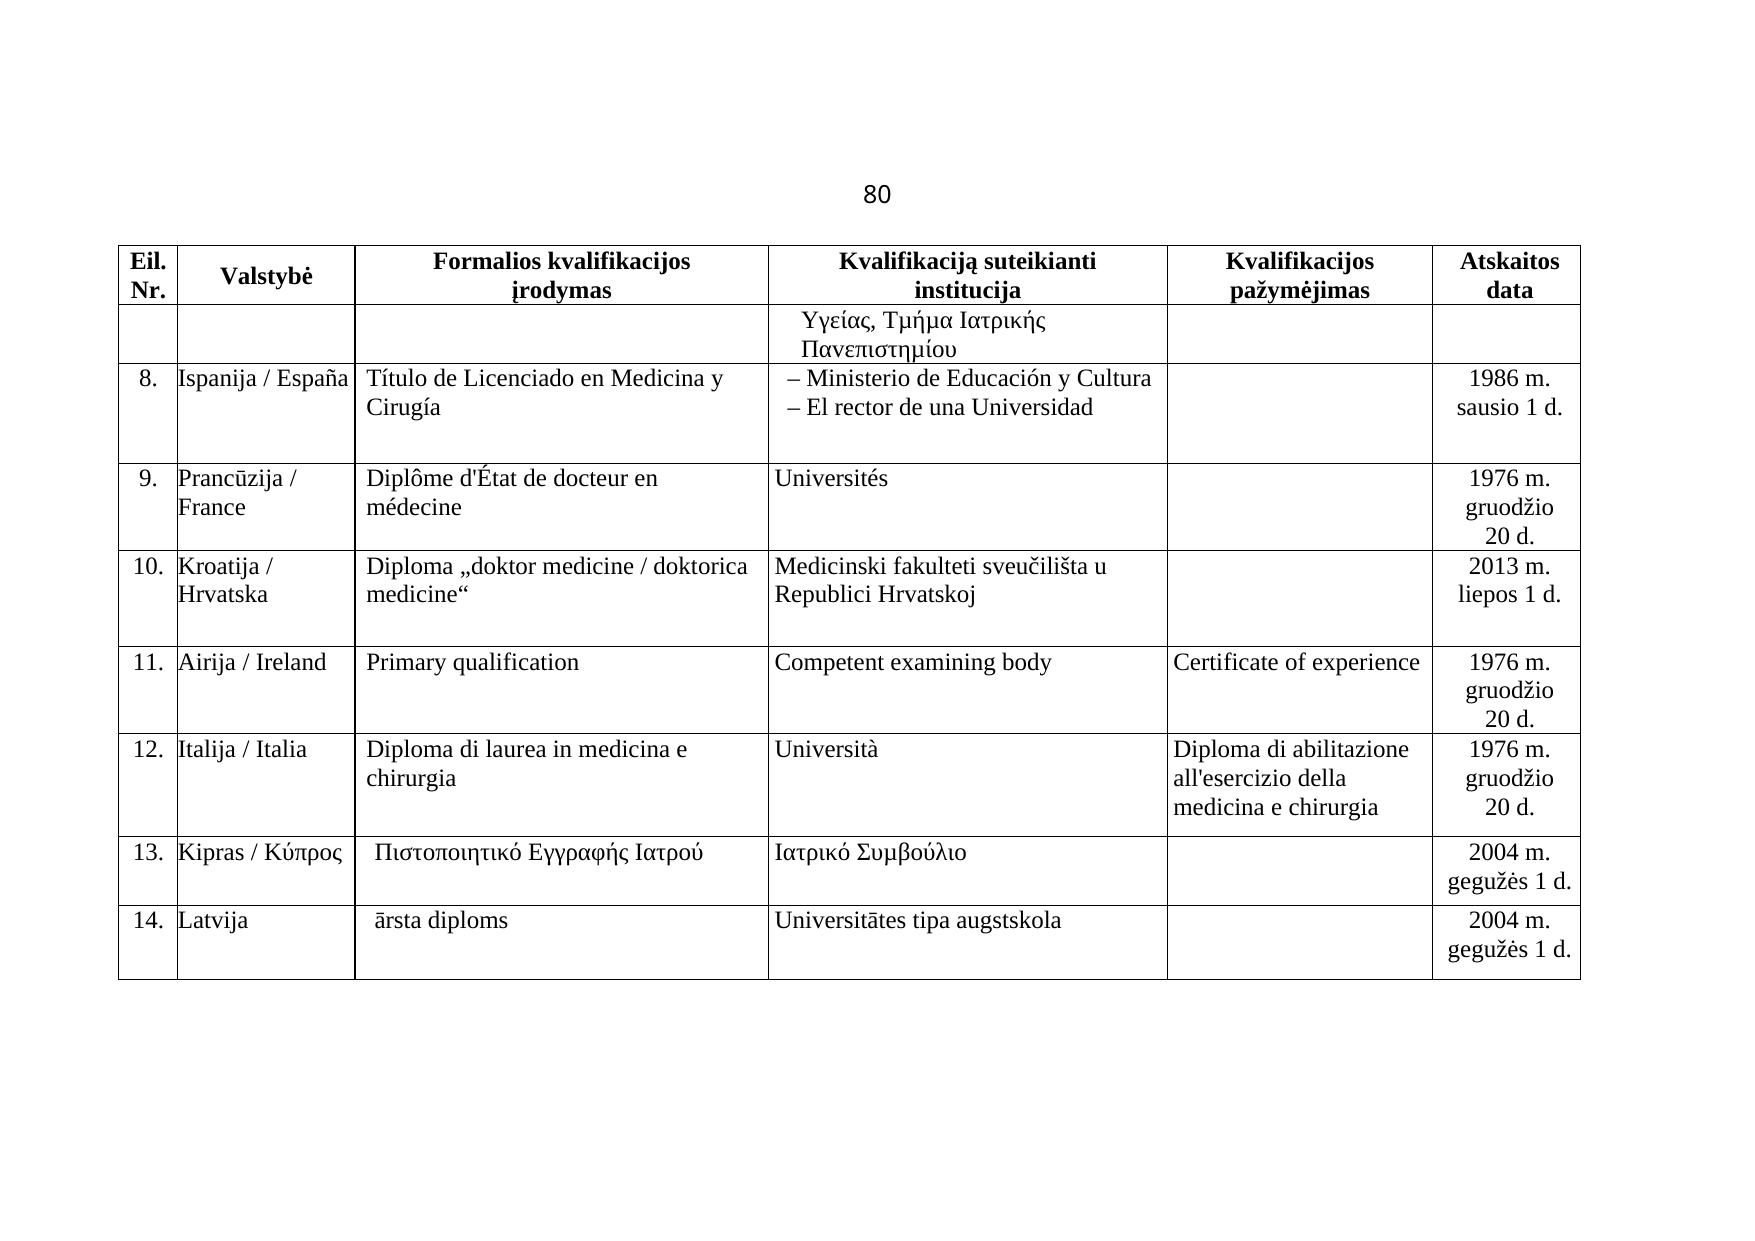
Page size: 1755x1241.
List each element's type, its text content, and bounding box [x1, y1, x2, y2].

table_cell 2013 m. liepos 1 d. [1433, 551, 1580, 646]
table_cell 14. [119, 906, 177, 979]
table_cell 9. [119, 464, 177, 550]
table_cell Πιστοποιητικό Εγγραφής Ιατρού [356, 837, 768, 904]
table_header Atskaitos data [1433, 246, 1580, 304]
table_cell Prancūzija / France [178, 464, 354, 550]
table_cell Diploma di abilitazione all'esercizio della medicina e chirurgia [1168, 734, 1432, 836]
table_cell [1168, 305, 1432, 362]
table_cell [1168, 906, 1432, 979]
table_cell Italija / Italia [178, 734, 354, 836]
table_cell Universités [769, 464, 1167, 550]
table_cell Competent examining body [769, 647, 1167, 733]
table_cell Airija / Ireland [178, 647, 354, 733]
table_cell Medicinski fakulteti sveučilišta u Republici Hrvatskoj [769, 551, 1167, 646]
table_cell 10. [119, 551, 177, 646]
table_cell 13. [119, 837, 177, 904]
table_header Kvalifikaciją suteikianti institucija [769, 246, 1167, 304]
table_cell [356, 305, 768, 362]
table_cell 1986 m. sausio 1 d. [1433, 364, 1580, 462]
table_cell Primary qualification [356, 647, 768, 733]
table_header Valstybė [178, 246, 354, 304]
table_cell [1168, 364, 1432, 462]
table_cell Ispanija / España [178, 364, 354, 462]
table_cell – Ministerio de Educación y Cultura – El rector de una Universidad [769, 364, 1167, 462]
table_cell Latvija [178, 906, 354, 979]
table_cell ārsta diploms [356, 906, 768, 979]
table_cell Ιατρικό Συµβούλιο [769, 837, 1167, 904]
table_cell Diploma di laurea in medicina e chirurgia [356, 734, 768, 836]
table_header Eil. Nr. [119, 246, 177, 304]
table_cell Universitātes tipa augstskola [769, 906, 1167, 979]
table_header Formalios kvalifikacijos įrodymas [356, 246, 768, 304]
table_cell [1168, 551, 1432, 646]
table_header Kvalifikacijos pažymėjimas [1168, 246, 1432, 304]
table_cell 2004 m. gegužės 1 d. [1433, 906, 1580, 979]
table_cell Título de Licenciado en Medicina y Cirugía [356, 364, 768, 462]
table_cell [119, 305, 177, 362]
table_cell [1168, 837, 1432, 904]
table_cell 1976 m. gruodžio 20 d. [1433, 647, 1580, 733]
table_cell 11. [119, 647, 177, 733]
table_cell 1976 m. gruodžio 20 d. [1433, 464, 1580, 550]
table_cell Kroatija / Hrvatska [178, 551, 354, 646]
table_cell Diplôme d'État de docteur en médecine [356, 464, 768, 550]
table_cell Certificate of experience [1168, 647, 1432, 733]
table_cell [178, 305, 354, 362]
table_cell Kipras / Κύπρος [178, 837, 354, 904]
table_cell 12. [119, 734, 177, 836]
table_cell 1976 m. gruodžio 20 d. [1433, 734, 1580, 836]
table_cell Υγείας, Τµήµα Iατρικής Παvεπιστηµίoυ [769, 305, 1167, 362]
table_cell 8. [119, 364, 177, 462]
table_cell [1168, 464, 1432, 550]
table_cell 2004 m. gegužės 1 d. [1433, 837, 1580, 904]
table_cell Università [769, 734, 1167, 836]
table_cell [1433, 305, 1580, 362]
table_cell Diploma „doktor medicine / doktorica medicine“ [356, 551, 768, 646]
